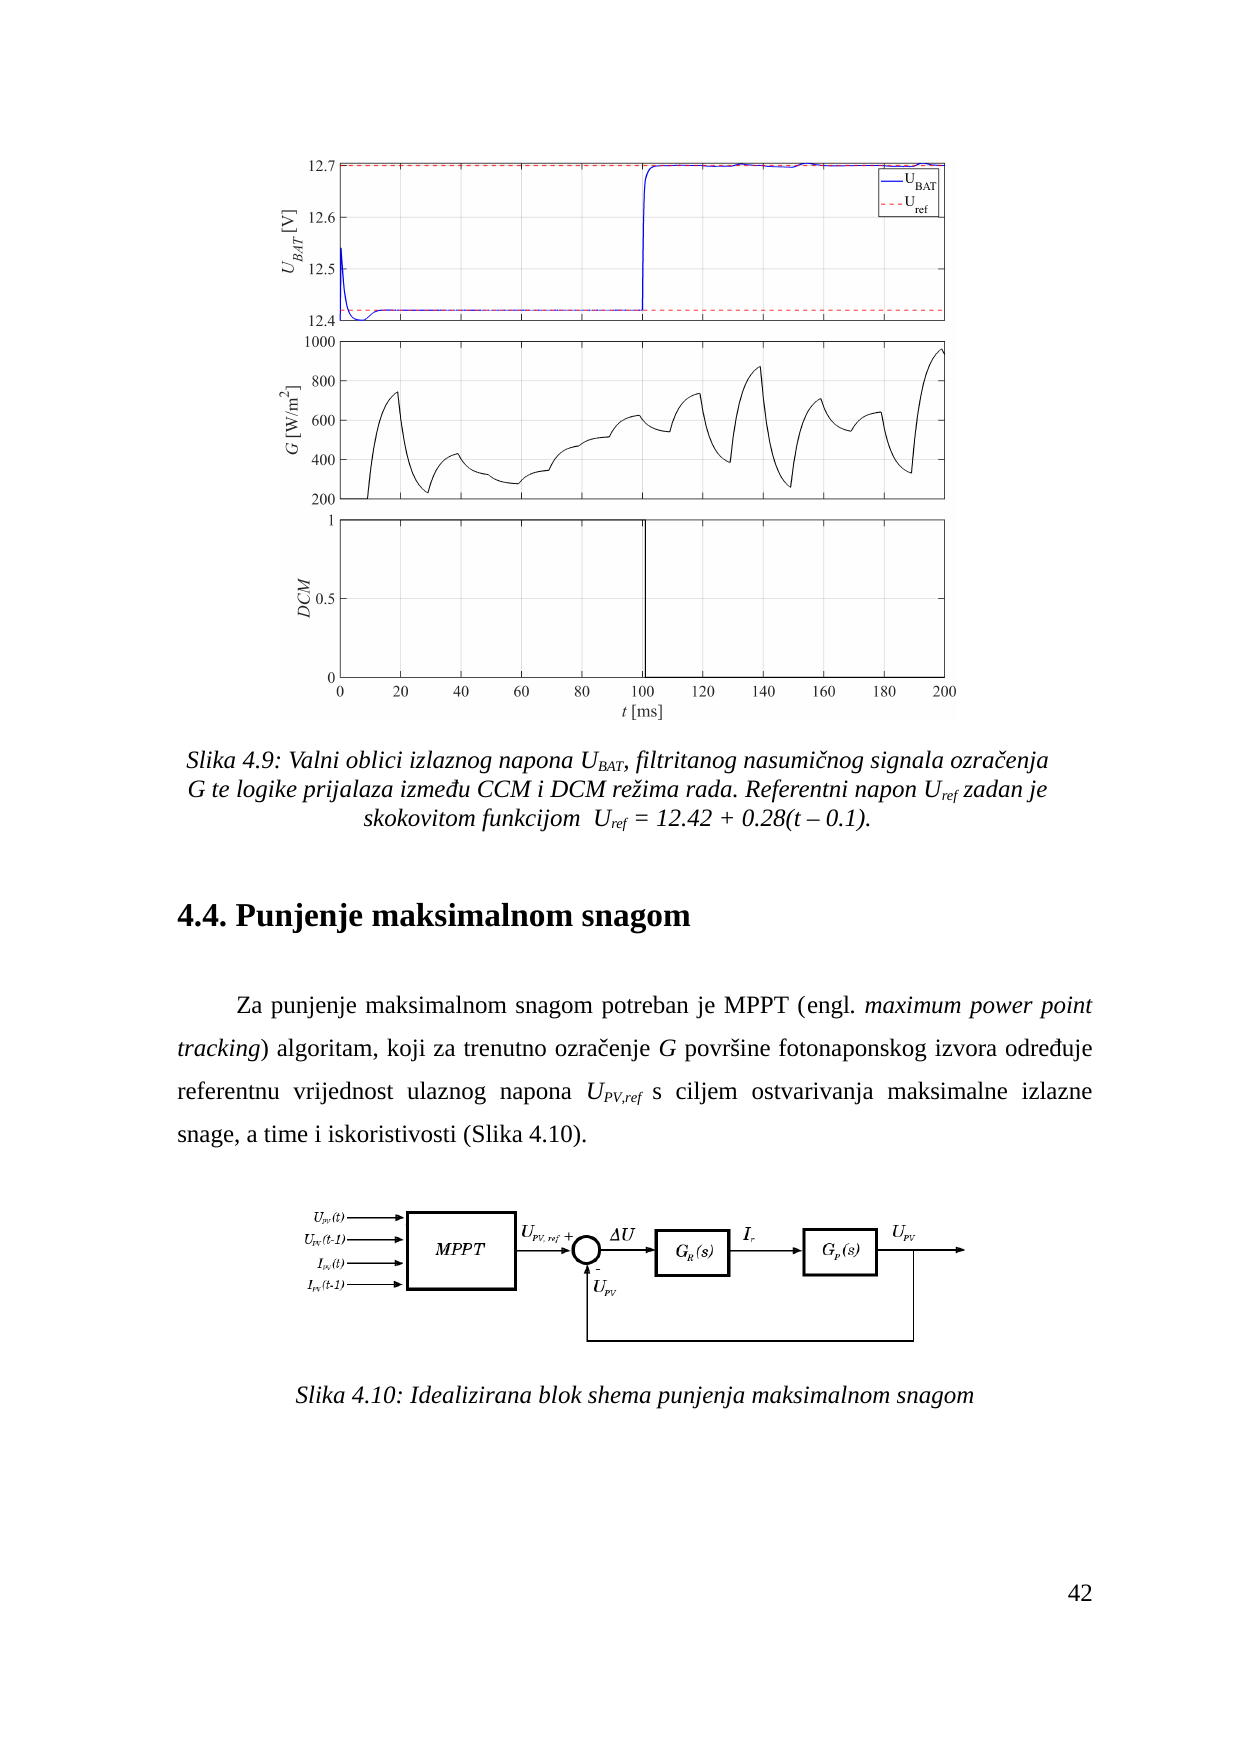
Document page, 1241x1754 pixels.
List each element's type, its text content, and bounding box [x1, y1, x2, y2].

text Slika 4.10: Idealizirana blok shema punjenja maksimalnom snagom [182, 1380, 1087, 1409]
picture [302, 1193, 968, 1356]
picture [278, 159, 957, 721]
text Za punjenje maksimalnom snagom potreban je MPPT (engl. maximum power point tracking) algoritam, koji za trenutno ozračenje G površine fotonaponskog izvora određuje referentnu vrijednost ulaznog napona UPV,ref s ciljem ostvarivanja maksimalne izlazne snage, a time i iskoristivosti (Slika 4.10). [177, 990, 1093, 1148]
text Slika 4.9: Valni oblici izlaznog napona UBAT, filtritanog nasumičnog signala ozračenja G te logike prijalaza između CCM i DCM režima rada. Referentni napon Uref zadan je skokovitom funkcijom Uref = 12.42 + 0.28(t – 0.1). [183, 746, 1051, 832]
subtitle Punjenje maksimalnom snagom [177, 895, 1093, 933]
